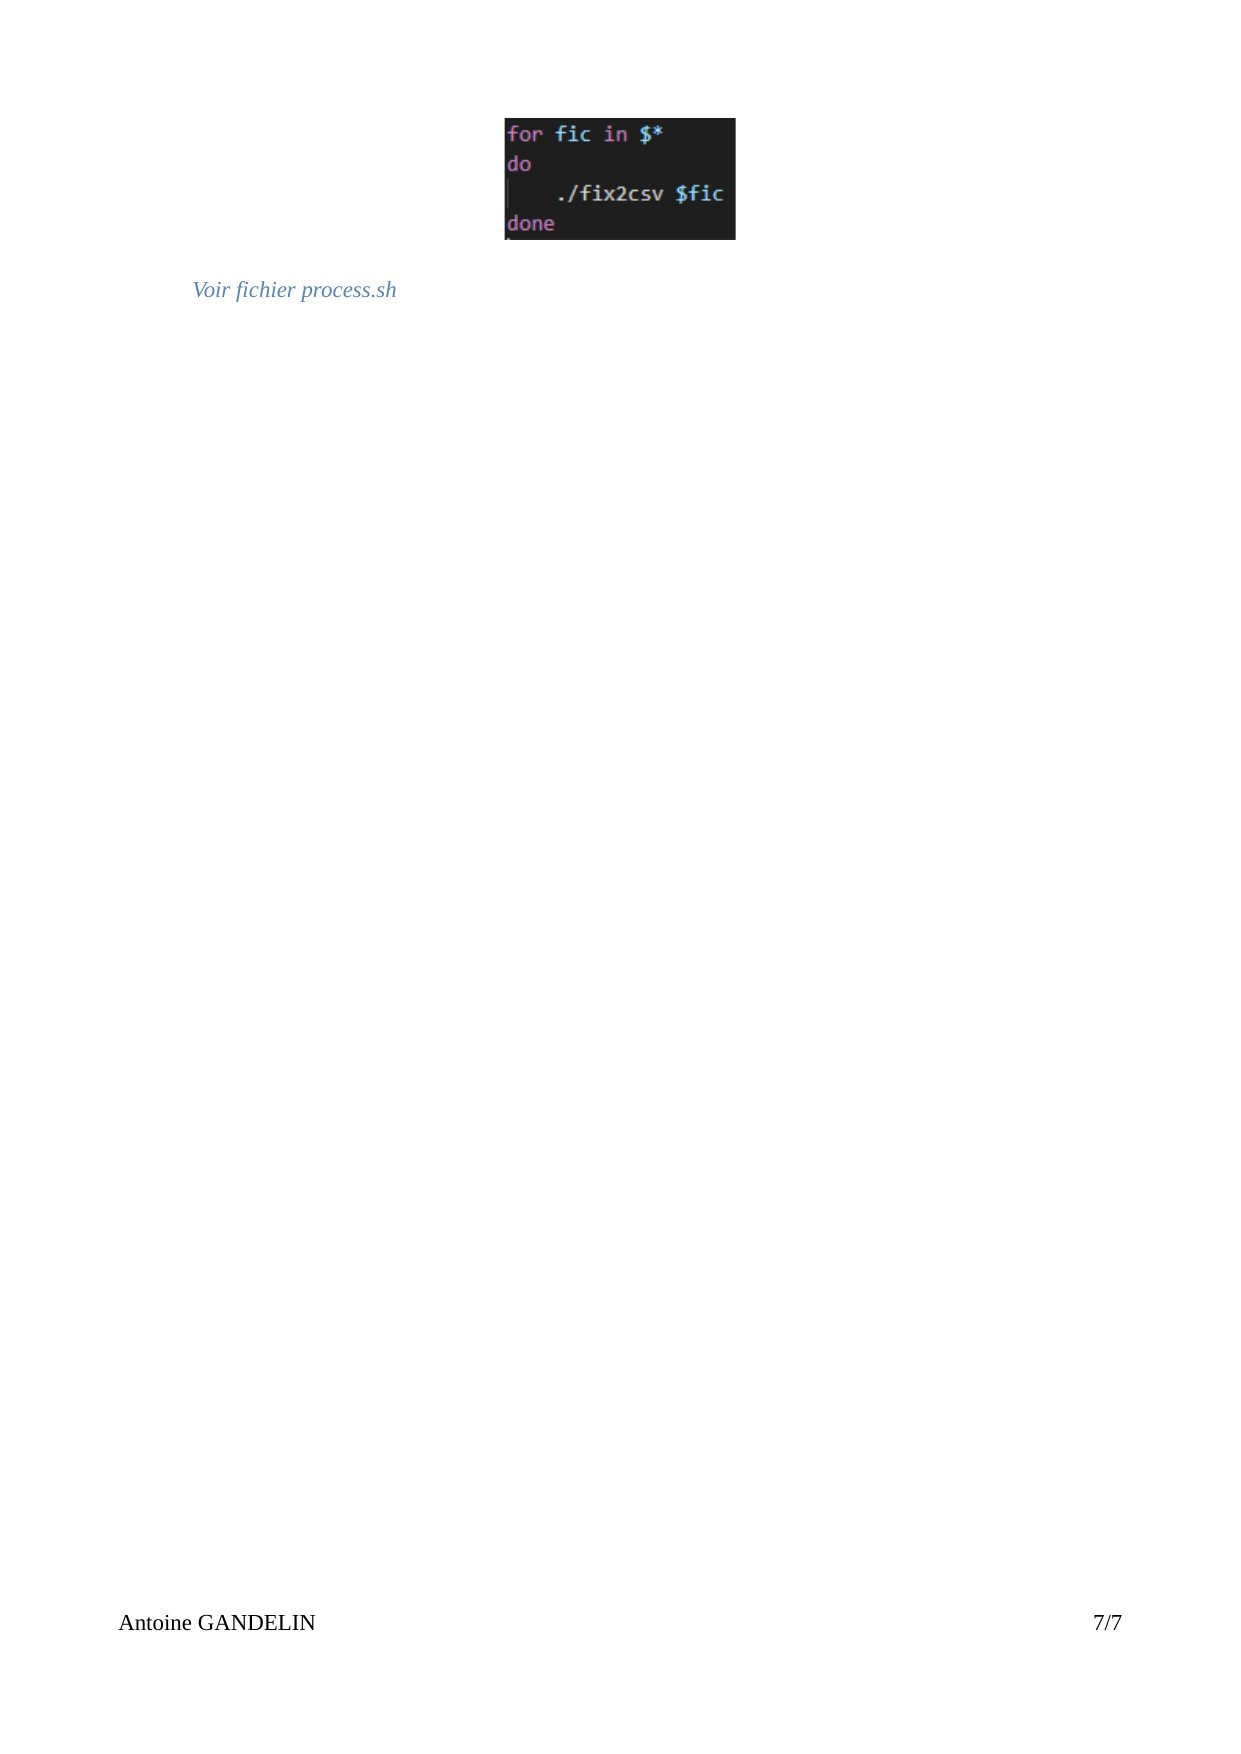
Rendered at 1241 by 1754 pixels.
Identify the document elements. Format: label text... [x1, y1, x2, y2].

picture [504, 118, 736, 240]
text Voir fichier process.sh [118, 276, 1122, 303]
